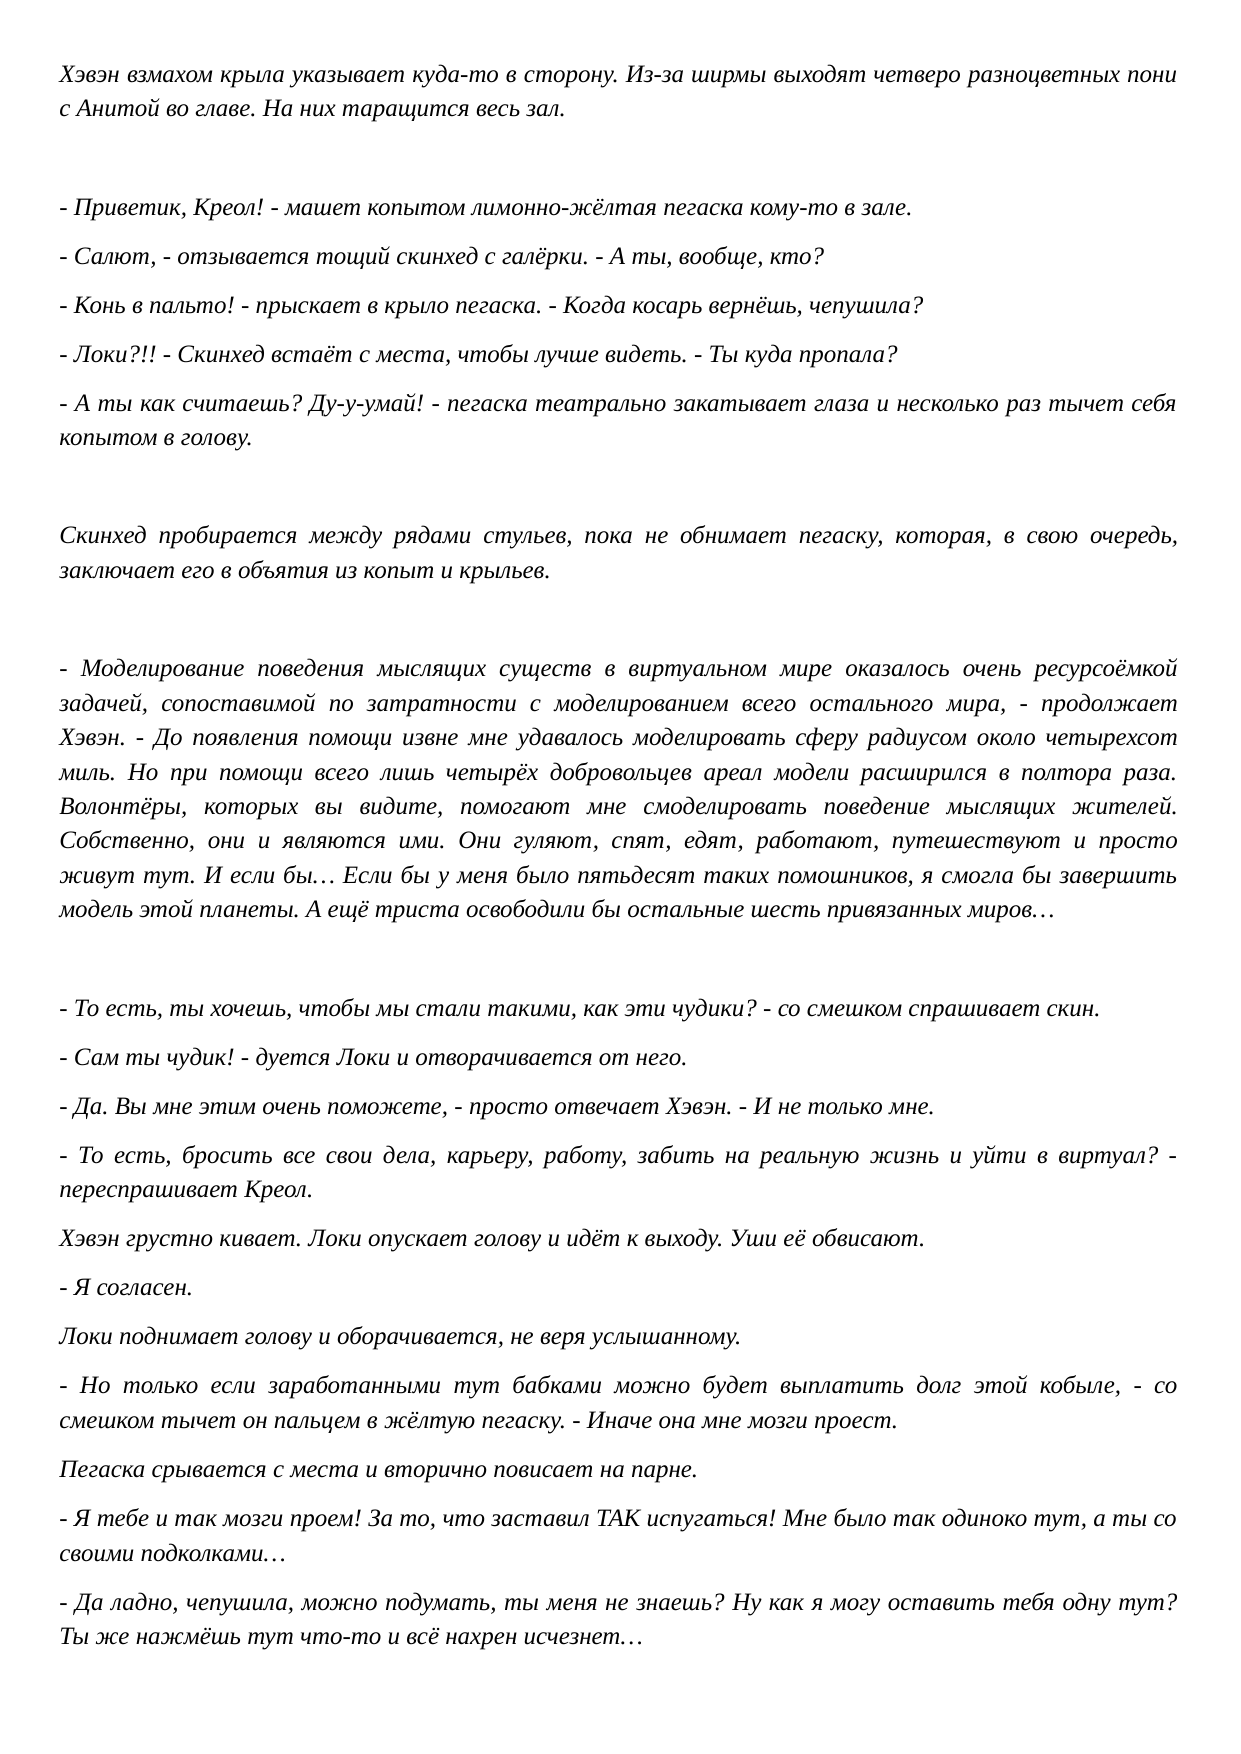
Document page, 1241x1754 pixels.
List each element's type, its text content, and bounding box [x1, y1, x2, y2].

text - То есть, бросить все свои дела, карьеру, работу, забить на реальную жизнь и уйти в виртуал? - переспрашивает Креол. [59, 1140, 1181, 1203]
text Хэвэн взмахом крыла указывает куда-то в сторону. Из-за ширмы выходят четверо разноцветных пони с Анитой во главе. На них таращится весь зал. [59, 59, 1181, 122]
text - Конь в пальто! - прыскает в крыло пегаска. - Когда косарь вернёшь, чепушила? [59, 290, 1181, 318]
text - Да ладно, чепушила, можно подумать, ты меня не знаешь? Ну как я могу оставить тебя одну тут? Ты же нажмёшь тут что-то и всё нахрен исчезнет… [59, 1587, 1181, 1650]
text Локи поднимает голову и оборачивается, не веря услышанному. [59, 1321, 1181, 1350]
text - Сам ты чудик! - дуется Локи и отворачивается от него. [59, 1042, 1181, 1070]
text Хэвэн грустно кивает. Локи опускает голову и идёт к выходу. Уши её обвисают. [59, 1223, 1181, 1252]
text - Приветик, Креол! - машет копытом лимонно-жёлтая пегаска кому-то в зале. [59, 192, 1181, 220]
text - Я согласен. [59, 1272, 1181, 1301]
text - Да. Вы мне этим очень поможете, - просто отвечает Хэвэн. - И не только мне. [59, 1091, 1181, 1119]
text - Салют, - отзывается тощий скинхед с галёрки. - А ты, вообще, кто? [59, 241, 1181, 269]
text - То есть, ты хочешь, чтобы мы стали такими, как эти чудики? - со смешком спрашивает скин. [59, 993, 1181, 1021]
text - Моделирование поведения мыслящих существ в виртуальном мире оказалось очень ресурсоёмкой задачей, сопоставимой по затратности с моделированием всего остального мира, - продолжает Хэвэн. - До появления помощи извне мне удавалось моделировать сферу радиусом около четырехсот миль. Но при помощи всего лишь четырёх добровольцев ареал модели расширился в полтора раза. Волонтёры, которых вы видите, помогают мне смоделировать поведение мыслящих жителей. Собственно, они и являются ими. Они гуляют, спят, едят, работают, путешествуют и просто живут тут. И если бы… Если бы у меня было пятьдесят таких помошников, я смогла бы завершить модель этой планеты. А ещё триста освободили бы остальные шесть привязанных миров… [59, 653, 1181, 923]
text - Но только если заработанными тут бабками можно будет выплатить долг этой кобыле, - со смешком тычет он пальцем в жёлтую пегаску. - Иначе она мне мозги проест. [59, 1371, 1181, 1434]
text - Я тебе и так мозги проем! За то, что заставил ТАК испугаться! Мне было так одиноко тут, а ты со своими подколками… [59, 1503, 1181, 1566]
text - А ты как считаешь? Ду-у-умай! - пегаска театрально закатывает глаза и несколько раз тычет себя копытом в голову. [59, 388, 1181, 451]
text Скинхед пробирается между рядами стульев, пока не обнимает пегаску, которая, в свою очередь, заключает его в объятия из копыт и крыльев. [59, 521, 1181, 584]
text - Локи?!! - Скинхед встаёт с места, чтобы лучше видеть. - Ты куда пропала? [59, 339, 1181, 368]
text Пегаска срывается с места и вторично повисает на парне. [59, 1454, 1181, 1483]
